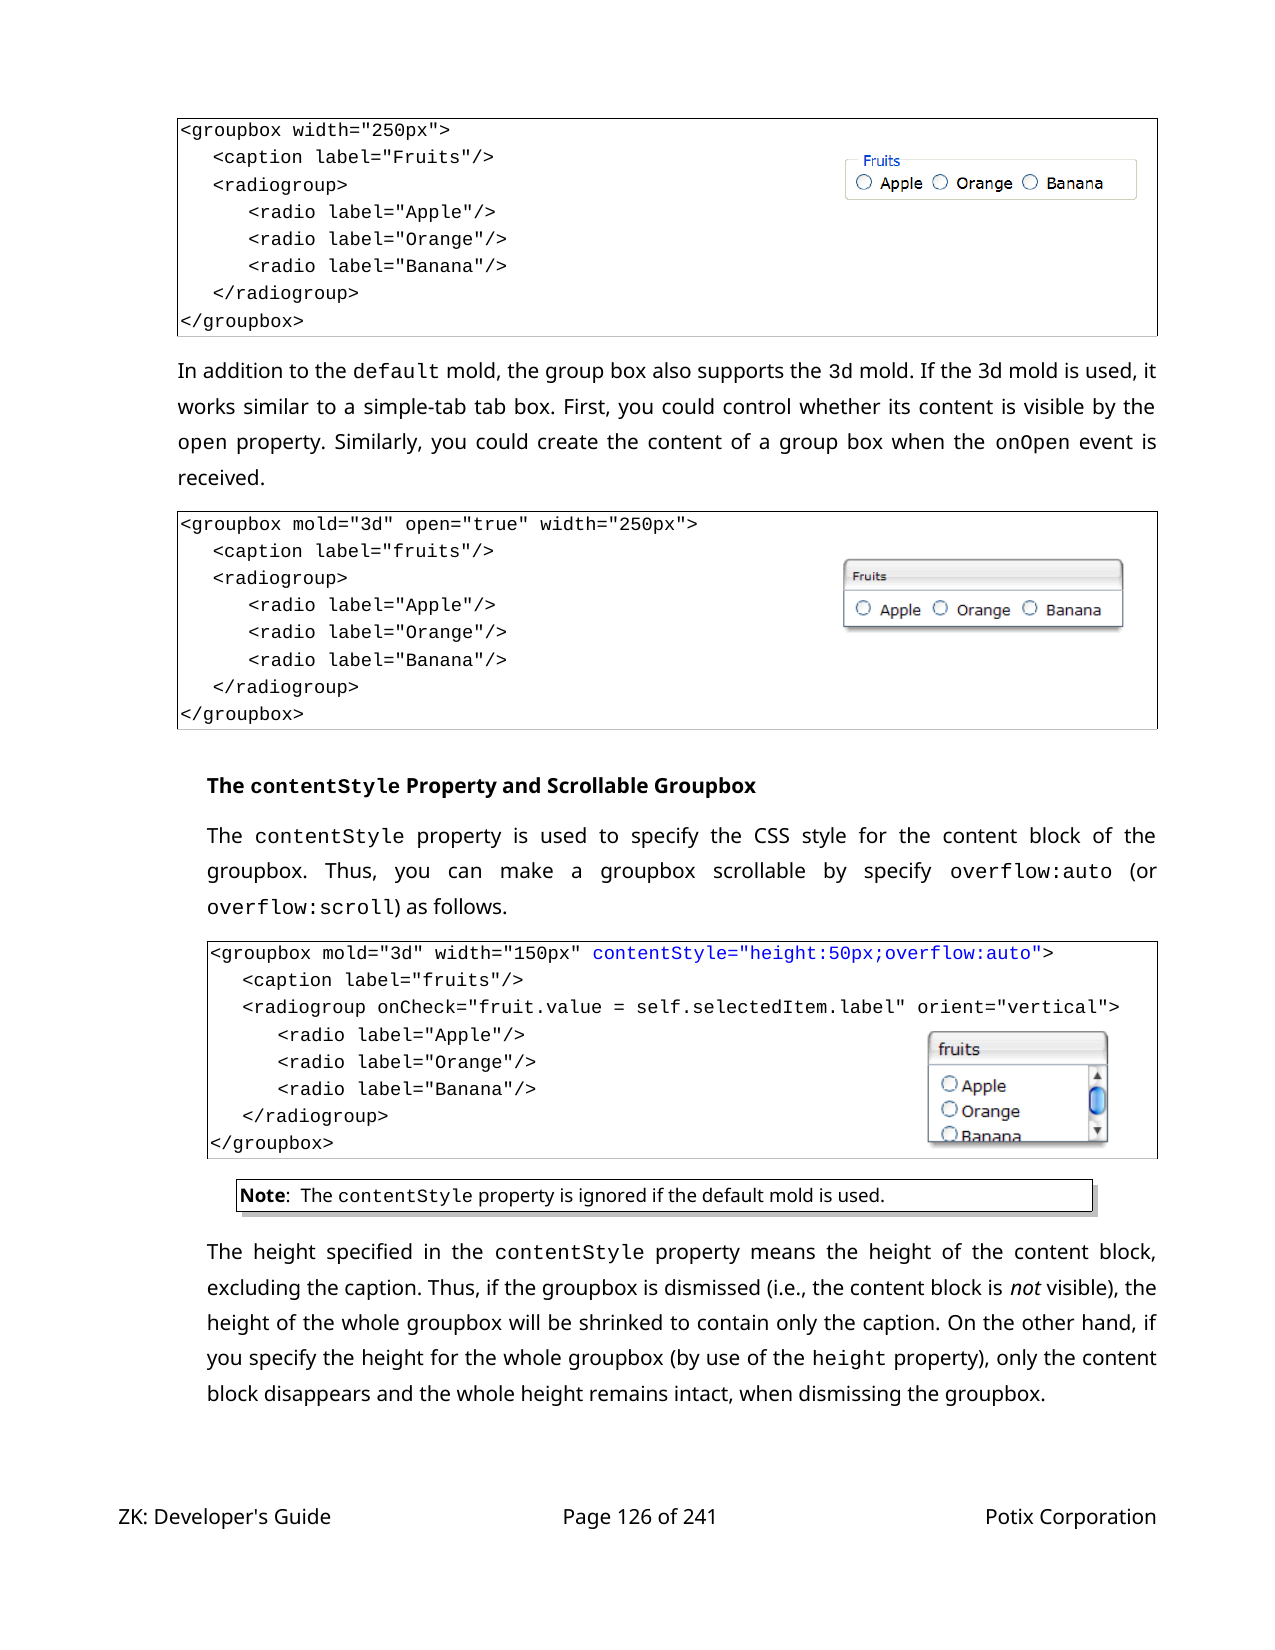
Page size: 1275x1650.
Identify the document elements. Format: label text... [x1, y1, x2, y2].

text <radio label="Banana"/> [208, 1077, 924, 1101]
text The contentStyle property is used to specify the CSS style for the content block of the groupbox. Thus, you can make a groupbox scrollable by specify overflow:auto (or overflow:scroll) as follows. [207, 821, 1157, 920]
text <caption label="fruits"/> [178, 539, 1157, 563]
text <groupbox width="250px"> [178, 119, 1157, 142]
text Note: The contentStyle property is ignored if the default mold is used. [237, 1180, 1092, 1211]
text </groupbox> [178, 308, 1157, 336]
picture [841, 557, 1128, 633]
text <radiogroup> [178, 566, 841, 590]
text </groupbox> [178, 702, 1157, 729]
subtitle The contentStyle Property and Scrollable Groupbox [207, 772, 1157, 800]
text <radio label="Banana"/> [178, 647, 1157, 672]
text <groupbox mold="3d" width="150px" contentStyle="height:50px;overflow:auto"> [208, 942, 1157, 965]
text </radiogroup> [178, 281, 1157, 306]
text [1140, 172, 1157, 197]
text </radiogroup> [208, 1104, 924, 1128]
text The height specified in the contentStyle property means the height of the content block, excluding the caption. Thus, if the groupbox is dismissed (i.e., the content block is not visible), the height of the whole groupbox will be shrinked to contain only the caption. On the other hand, if you specify the height for the whole groupbox (by use of the height property), only the content block disappears and the whole height remains intact, when dismissing the groupbox. [207, 1237, 1157, 1407]
text <groupbox mold="3d" open="true" width="250px"> [178, 512, 1157, 536]
text </radiogroup> [178, 674, 1157, 699]
text <radio label="Banana"/> [178, 254, 1157, 278]
text <radiogroup onCheck="fruit.value = self.selectedItem.label" orient="vertical"> [208, 995, 1157, 1019]
text [1128, 593, 1157, 617]
text <radiogroup> [178, 172, 843, 197]
text <radio label="Apple"/> [178, 593, 841, 617]
text In addition to the default mold, the group box also supports the 3d mold. If the 3d mold is used, it works similar to a simple-tab tab box. First, you could control whether its content is visible by the open property. Similarly, you could create the content of a group box when the onOpen event is received. [177, 356, 1157, 491]
text [1128, 566, 1157, 590]
text <caption label="Fruits"/> [178, 145, 1157, 169]
text <radio label="Orange"/> [178, 620, 1157, 644]
text <radio label="Orange"/> [178, 227, 1157, 251]
text </groupbox> [208, 1131, 1157, 1158]
text [1112, 1077, 1157, 1101]
picture [924, 1031, 1112, 1150]
text <radio label="Orange"/> [208, 1050, 924, 1074]
text <radio label="Apple"/> [178, 200, 1157, 224]
picture [843, 153, 1140, 202]
text <caption label="fruits"/> [208, 968, 1157, 992]
text [1112, 1104, 1157, 1128]
text <radio label="Apple"/> [208, 1022, 1157, 1047]
text [1112, 1050, 1157, 1074]
